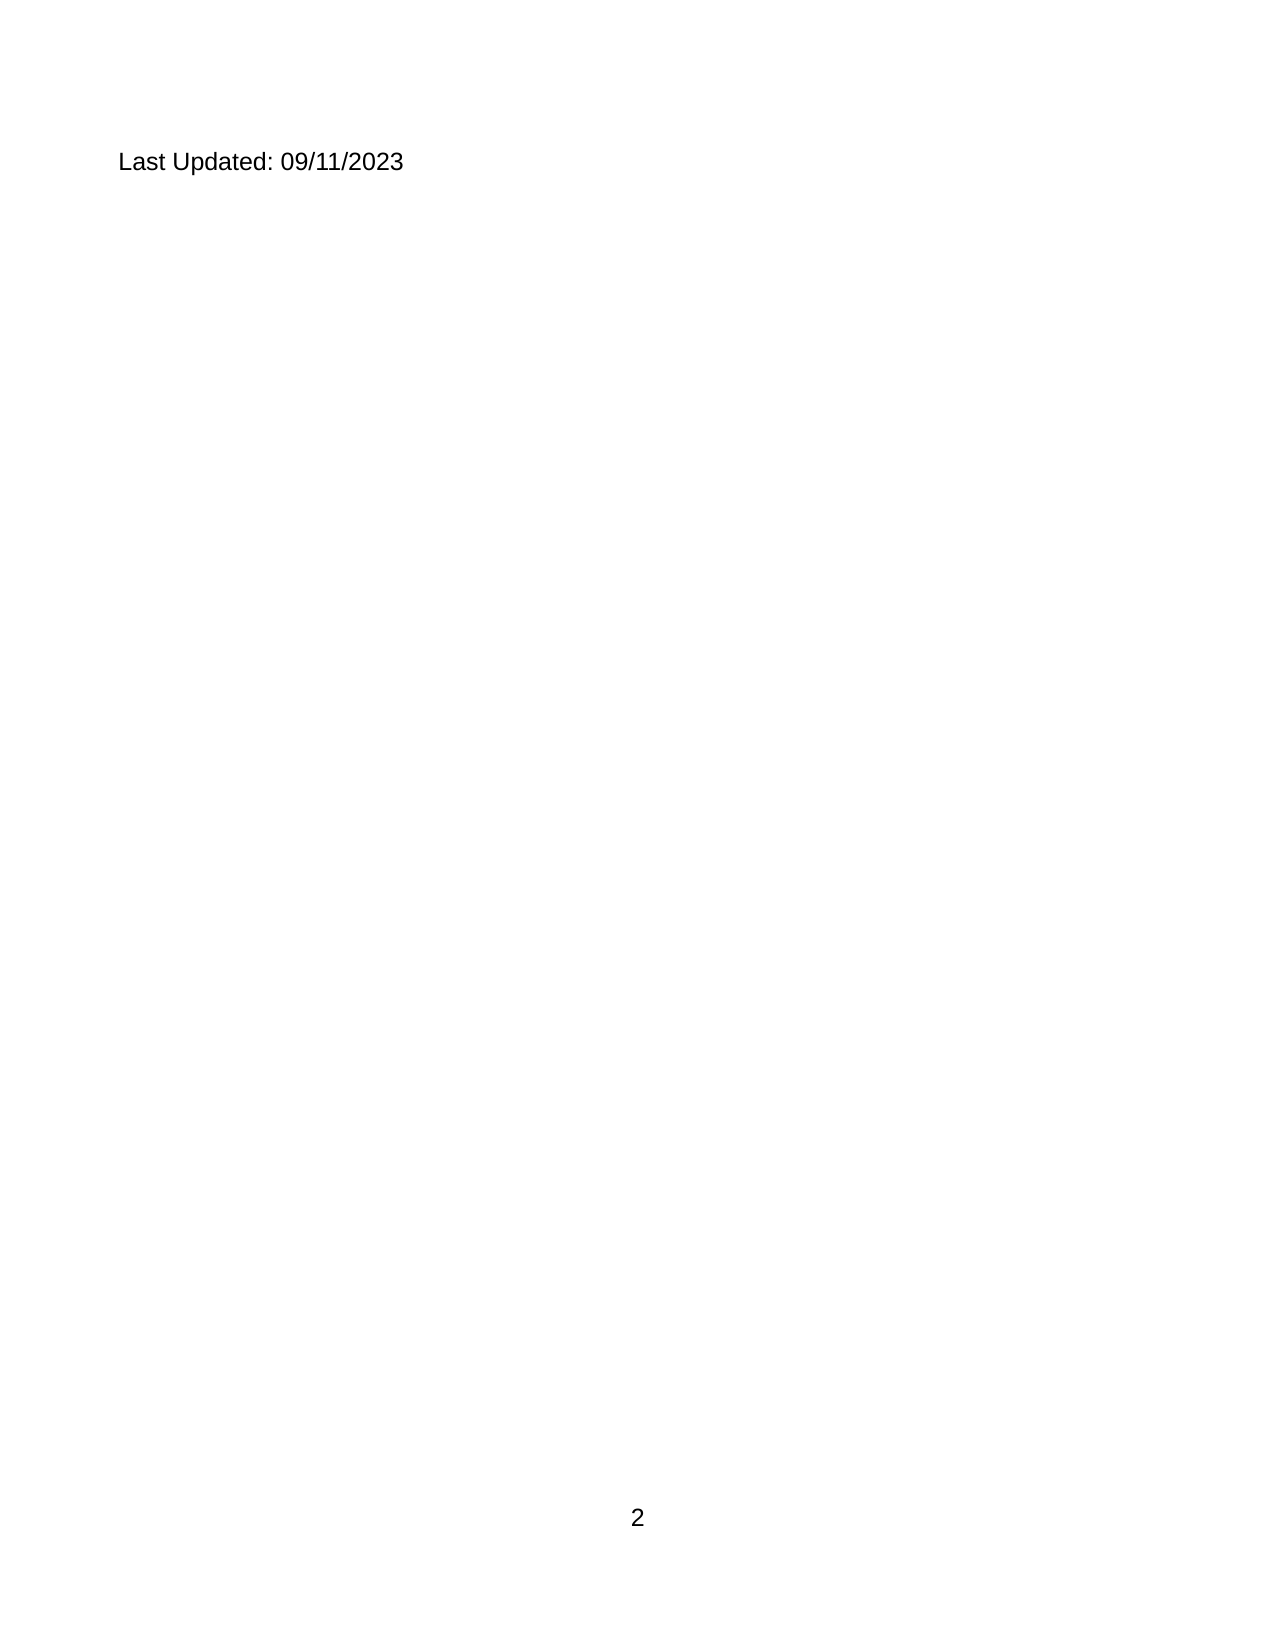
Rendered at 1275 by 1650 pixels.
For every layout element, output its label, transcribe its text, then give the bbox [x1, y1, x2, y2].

text Last Updated: 09/11/2023 [118, 147, 1157, 176]
